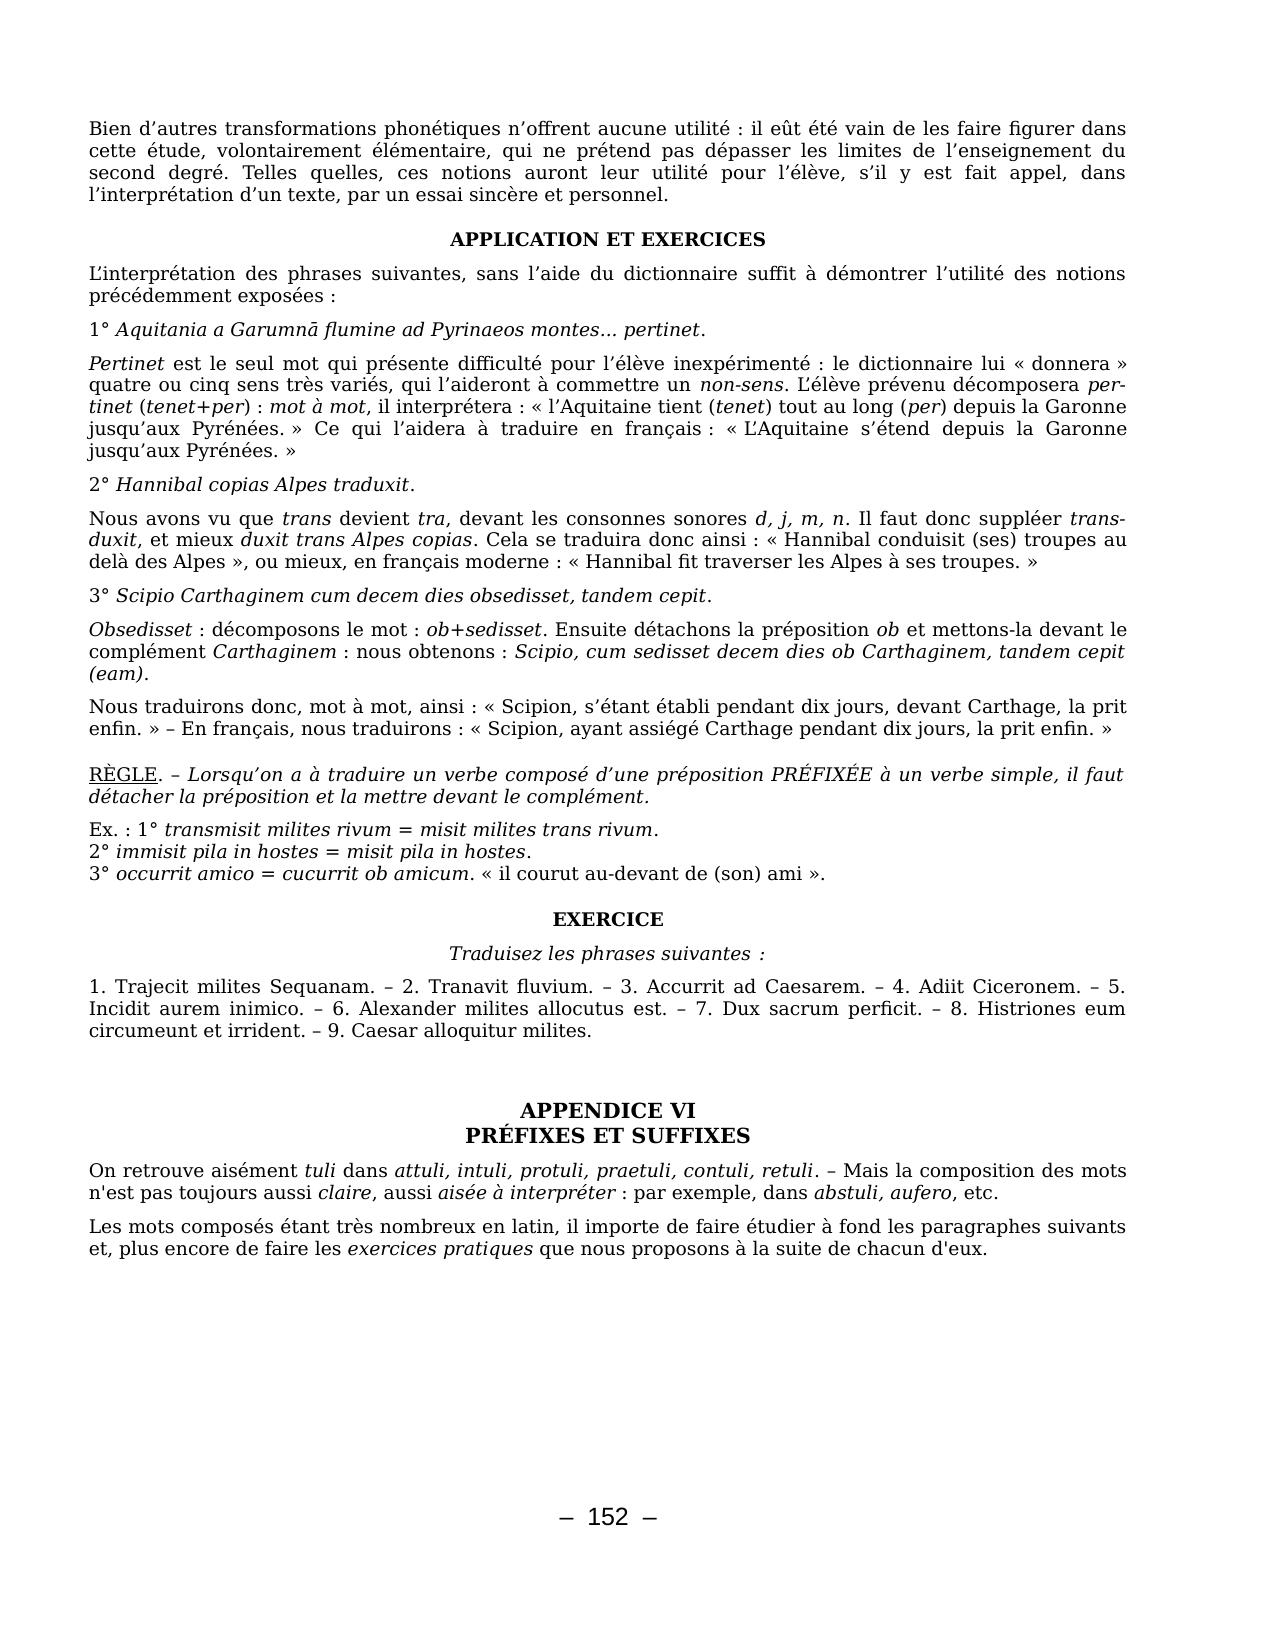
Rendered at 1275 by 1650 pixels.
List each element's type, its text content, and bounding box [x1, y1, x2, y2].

text Nous traduirons donc, mot à mot, ainsi : « Scipion, s’étant établi pendant dix jours, devant Carthage, la prit enfin. » – En français, nous traduirons : « Scipion, ayant assiégé Carthage pendant dix jours, la prit enfin. » [88, 696, 1127, 740]
text Nous avons vu que trans devient tra, devant les consonnes sonores d, j, m, n. Il faut donc suppléer trans-duxit, et mieux duxit trans Alpes copias. Cela se traduira donc ainsi : « Hannibal conduisit (ses) troupes au delà des Alpes », ou mieux, en français moderne : « Hannibal fit traverser les Alpes à ses troupes. » [88, 508, 1127, 573]
text EXERCICE [88, 909, 1127, 931]
text On retrouve aisément tuli dans attuli, intuli, protuli, praetuli, contuli, retuli. – Mais la composition des mots n'est pas toujours aussi claire, aussi aisée à interpréter : par exemple, dans abstuli, aufero, etc. [88, 1160, 1127, 1204]
text 1. Trajecit milites Sequanam. – 2. Tranavit fluvium. – 3. Accurrit ad Caesarem. – 4. Adiit Ciceronem. – 5. Incidit aurem inimico. – 6. Alexander milites allocutus est. – 7. Dux sacrum perficit. – 8. Histriones eum circumeunt et irrident. – 9. Caesar alloquitur milites. [88, 976, 1127, 1042]
text Traduisez les phrases suivantes : [88, 943, 1127, 964]
text 3° Scipio Carthaginem cum decem dies obsedisset, tandem cepit. [88, 585, 1127, 607]
text RÈGLE. – Lorsqu’on a à traduire un verbe composé d’une préposition PRÉFIXÉE à un verbe simple, il faut détacher la préposition et la mettre devant le complément. [88, 764, 1127, 807]
text Les mots composés étant très nombreux en latin, il importe de faire étudier à fond les paragraphes suivants et, plus encore de faire les exercices pratiques que nous proposons à la suite de chacun d'eux. [88, 1216, 1127, 1259]
text L’interprétation des phrases suivantes, sans l’aide du dictionnaire suffit à démontrer l’utilité des notions précédemment exposées : [88, 263, 1127, 307]
text Pertinet est le seul mot qui présente difficulté pour l’élève inexpérimenté : le dictionnaire lui « donnera » quatre ou cinq sens très variés, qui l’aideront à commettre un non-sens. L’élève prévenu décomposera per-tinet (tenet+per) : mot à mot, il interprétera : « l’Aquitaine tient (tenet) tout au long (per) depuis la Garonne jusqu’aux Pyrénées. » Ce qui l’aidera à traduire en français : « L’Aquitaine s’étend depuis la Garonne jusqu’aux Pyrénées. » [88, 353, 1127, 462]
text 1° Aquitania a Garumnā flumine ad Pyrinaeos montes... pertinet. [88, 319, 1127, 341]
text Ex. : 1° transmisit milites rivum = misit milites trans rivum. 2° immisit pila in hostes = misit pila in hostes. 3° occurrit amico = cucurrit ob amicum. « il courut au-devant de (son) ami ». [88, 819, 1127, 885]
text Bien d’autres transformations phonétiques n’offrent aucune utilité : il eût été vain de les faire figurer dans cette étude, volontairement élémentaire, qui ne prétend pas dépasser les limites de l’enseignement du second degré. Telles quelles, ces notions auront leur utilité pour l’élève, s’il y est fait appel, dans l’interprétation d’un texte, par un essai sincère et personnel. [88, 118, 1127, 206]
text 2° Hannibal copias Alpes traduxit. [88, 474, 1127, 496]
text APPENDICE VI PRÉFIXES ET SUFFIXES [88, 1099, 1127, 1148]
text Obsedisset : décomposons le mot : ob+sedisset. Ensuite détachons la préposition ob et mettons-la devant le complément Carthaginem : nous obtenons : Scipio, cum sedisset decem dies ob Carthaginem, tandem cepit (eam). [88, 619, 1127, 684]
text APPLICATION ET EXERCICES [88, 229, 1127, 251]
